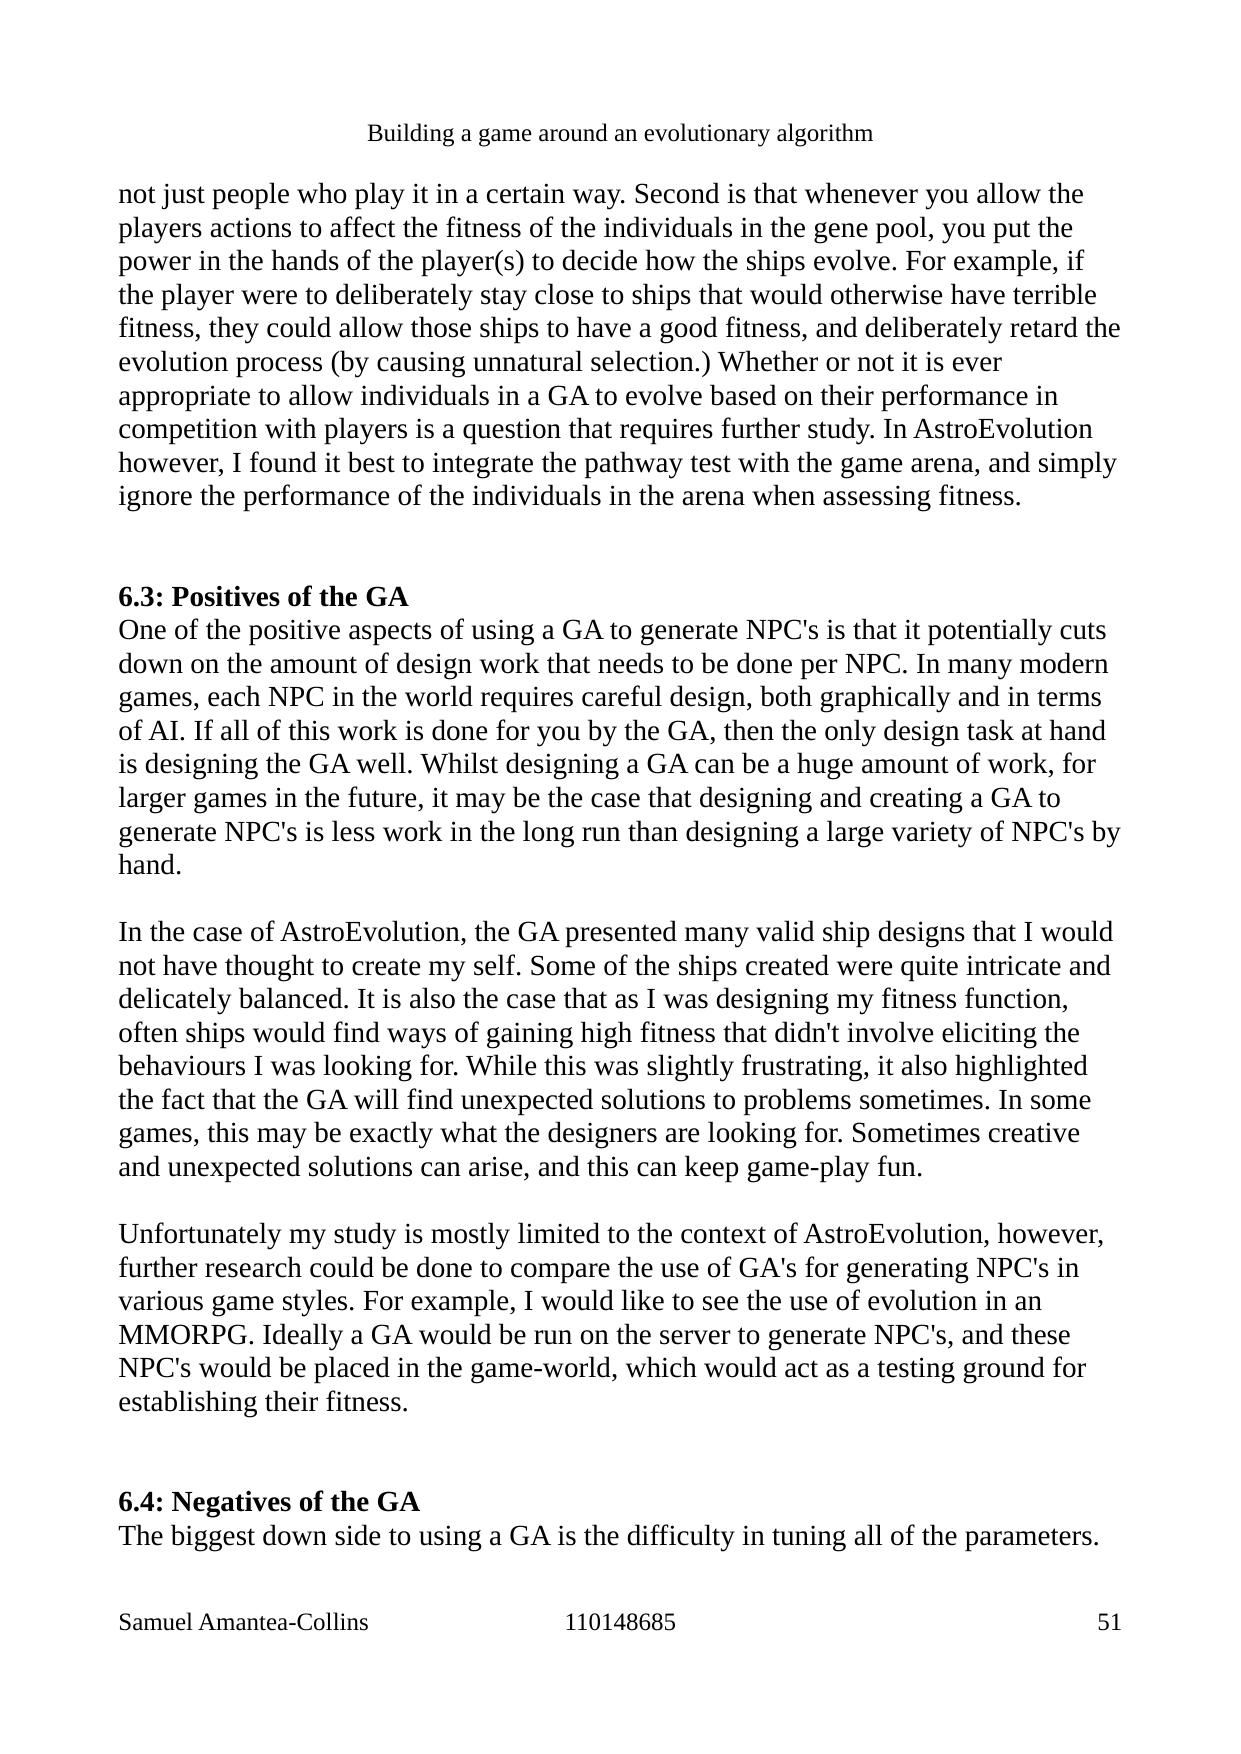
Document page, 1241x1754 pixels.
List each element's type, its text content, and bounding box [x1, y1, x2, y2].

text 6.3: Positives of the GA [118, 579, 1122, 612]
text One of the positive aspects of using a GA to generate NPC's is that it potentially cuts down on the amount of design work that needs to be done per NPC. In many modern games, each NPC in the world requires careful design, both graphically and in terms of AI. If all of this work is done for you by the GA, then the only design task at hand is designing the GA well. Whilst designing a GA can be a huge amount of work, for larger games in the future, it may be the case that designing and creating a GA to generate NPC's is less work in the long run than designing a large variety of NPC's by hand. [118, 612, 1122, 881]
text not just people who play it in a certain way. Second is that whenever you allow the players actions to affect the fitness of the individuals in the gene pool, you put the power in the hands of the player(s) to decide how the ships evolve. For example, if the player were to deliberately stay close to ships that would otherwise have terrible fitness, they could allow those ships to have a good fitness, and deliberately retard the evolution process (by causing unnatural selection.) Whether or not it is ever appropriate to allow individuals in a GA to evolve based on their performance in competition with players is a question that requires further study. In AstroEvolution however, I found it best to integrate the pathway test with the game arena, and simply ignore the performance of the individuals in the arena when assessing fitness. [118, 176, 1122, 512]
text 6.4: Negatives of the GA [118, 1484, 1122, 1518]
text In the case of AstroEvolution, the GA presented many valid ship designs that I would not have thought to create my self. Some of the ships created were quite intricate and delicately balanced. It is also the case that as I was designing my fitness function, often ships would find ways of gaining high fitness that didn't involve eliciting the behaviours I was looking for. While this was slightly frustrating, it also highlighted the fact that the GA will find unexpected solutions to problems sometimes. In some games, this may be exactly what the designers are looking for. Sometimes creative and unexpected solutions can arise, and this can keep game-play fun. [118, 914, 1122, 1183]
text Unfortunately my study is mostly limited to the context of AstroEvolution, however, further research could be done to compare the use of GA's for generating NPC's in various game styles. For example, I would like to see the use of evolution in an MMORPG. Ideally a GA would be run on the server to generate NPC's, and these NPC's would be placed in the game-world, which would act as a testing ground for establishing their fitness. [118, 1216, 1122, 1417]
text The biggest down side to using a GA is the difficulty in tuning all of the parameters. [118, 1518, 1122, 1552]
